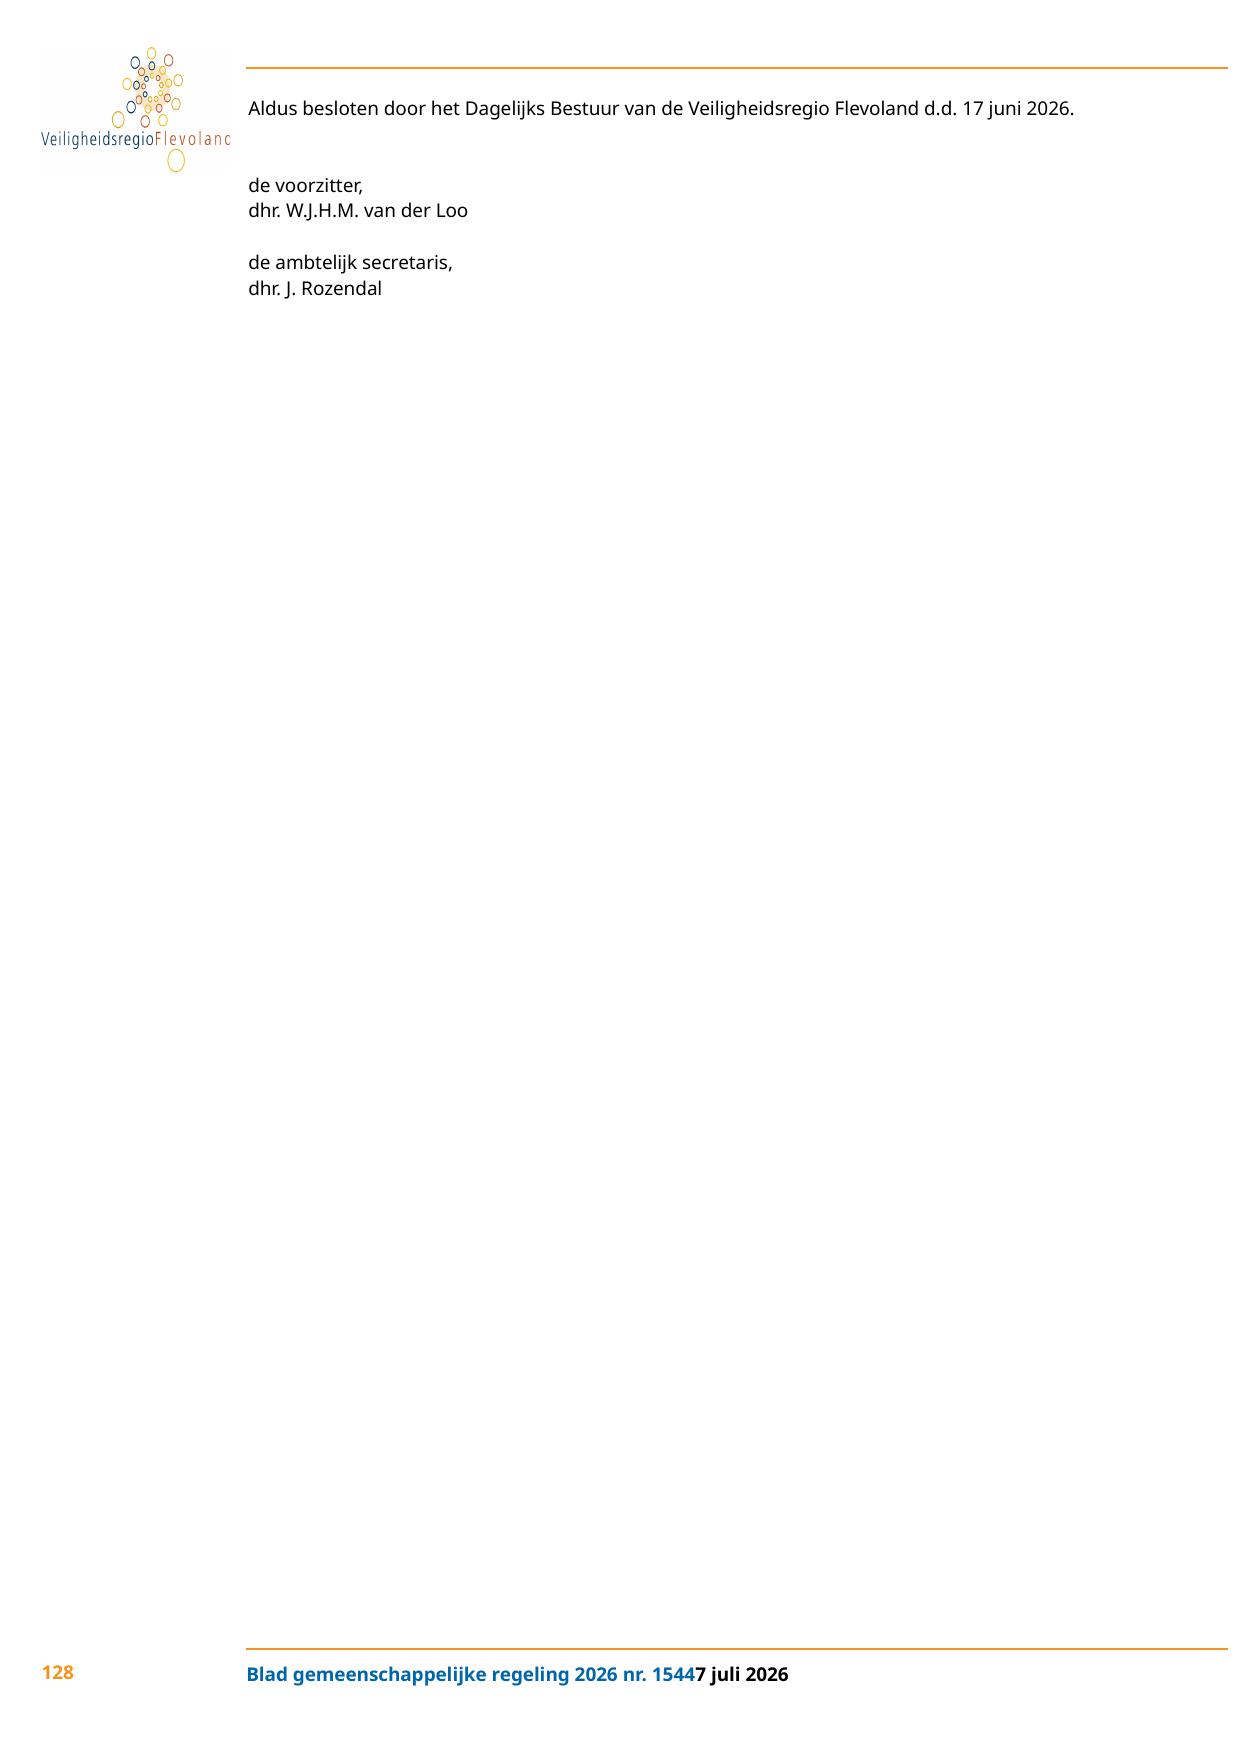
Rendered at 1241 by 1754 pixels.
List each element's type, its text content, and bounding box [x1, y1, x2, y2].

text de ambtelijk secretaris, [248, 249, 1152, 275]
text Aldus besloten door het Dagelijks Bestuur van de Veiligheidsregio Flevoland d.d. 17 juni 2026. [248, 95, 1152, 121]
picture [41, 47, 231, 172]
text dhr. J. Rozendal [248, 275, 1152, 301]
text dhr. W.J.H.M. van der Loo [248, 198, 1152, 223]
text de voorzitter, [248, 172, 1152, 198]
